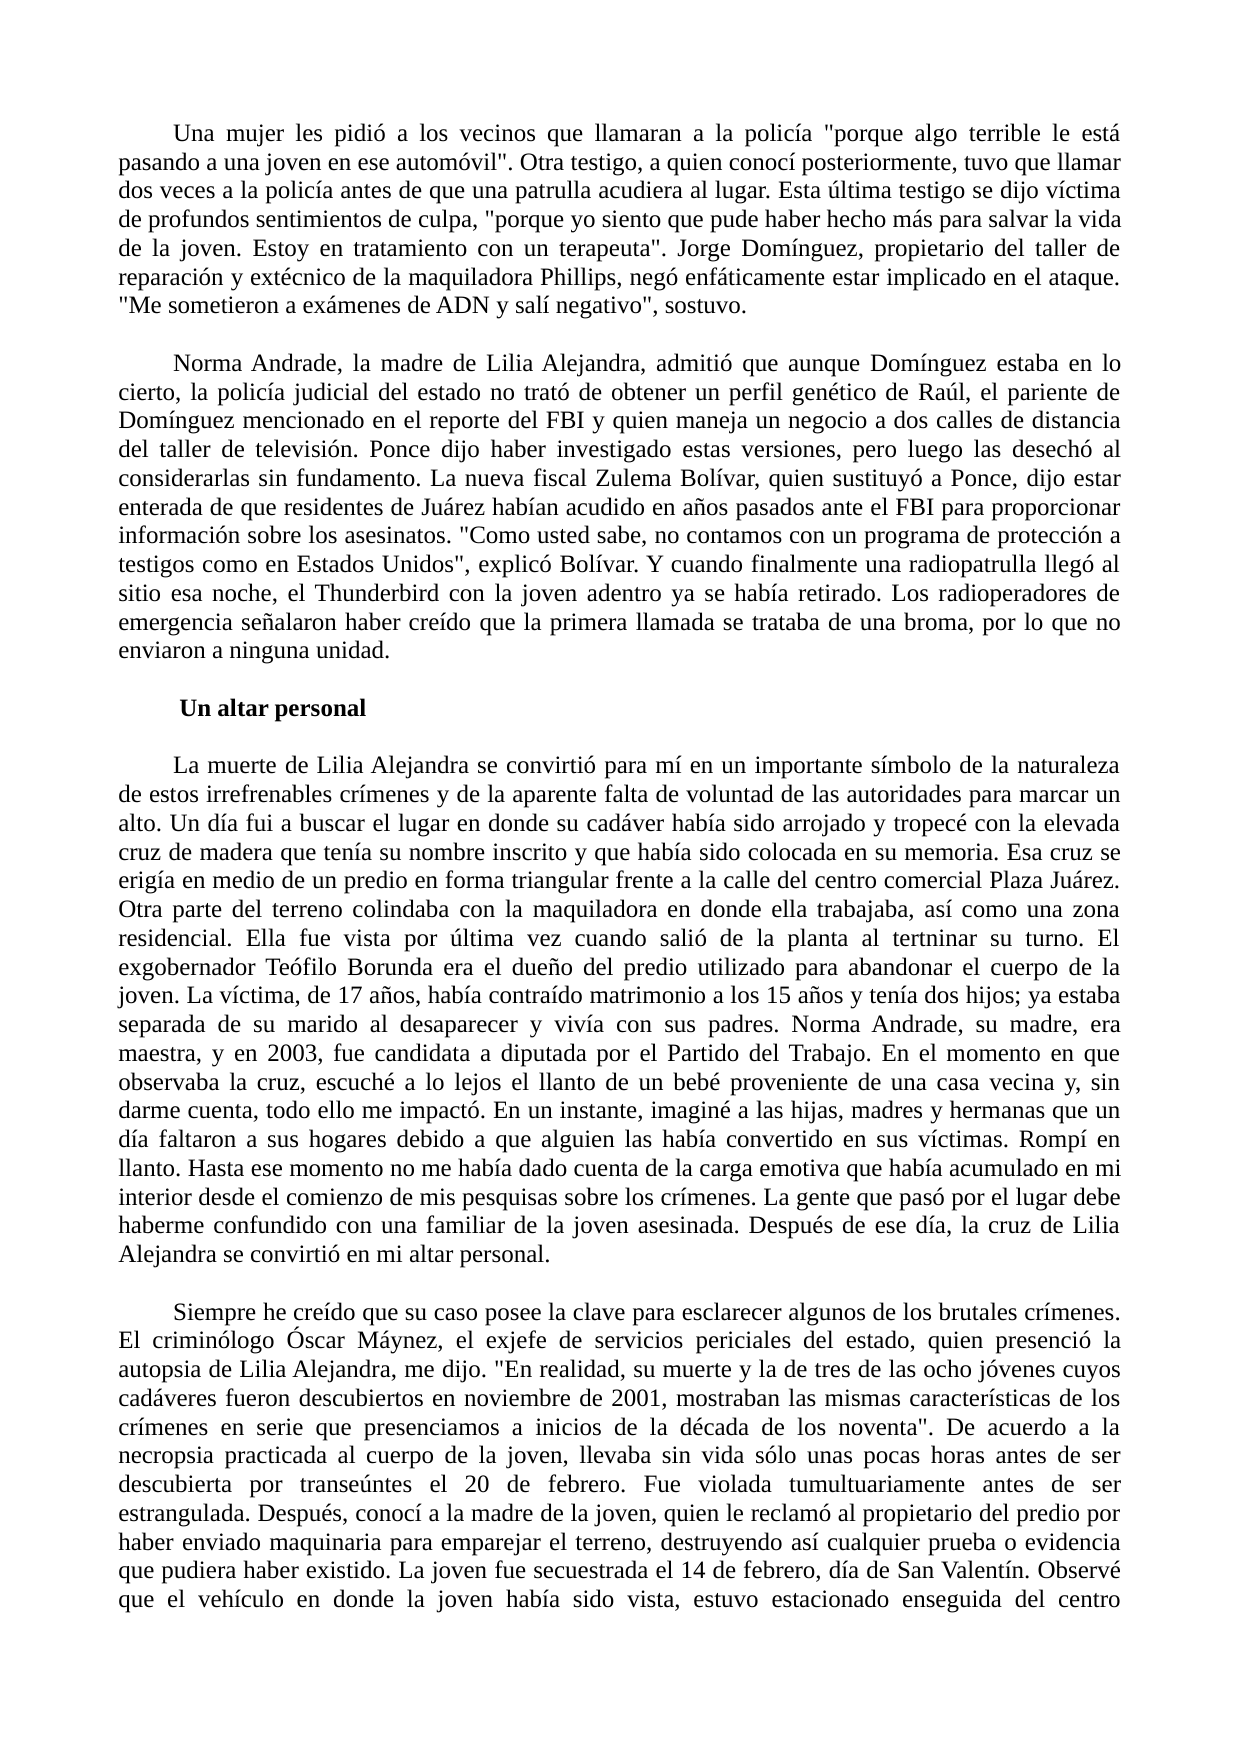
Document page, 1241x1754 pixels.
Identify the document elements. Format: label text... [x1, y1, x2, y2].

text Norma Andrade, la madre de Lilia Alejandra, admitió que aunque Domínguez estaba en lo cierto, la policía judicial del estado no trató de obtener un perfil genético de Raúl, el pariente de Domínguez mencionado en el reporte del FBI y quien maneja un negocio a dos calles de distancia del taller de televisión. Ponce dijo haber investigado estas versiones, pero luego las desechó al considerarlas sin fundamento. La nueva fiscal Zulema Bolívar, quien sustituyó a Ponce, dijo estar enterada de que residentes de Juárez habían acudido en años pasados ante el FBI para proporcionar información sobre los asesinatos. "Como usted sabe, no contamos con un programa de protección a testigos como en Estados Unidos", explicó Bolívar. Y cuando finalmente una radiopatrulla llegó al sitio esa noche, el Thunderbird con la joven adentro ya se había retirado. Los radioperadores de emergencia señalaron haber creído que la primera llamada se trataba de una broma, por lo que no enviaron a ninguna unidad. [118, 348, 1122, 664]
text Un altar personal [118, 693, 1122, 722]
text Siempre he creído que su caso posee la clave para esclarecer algunos de los brutales crímenes. El criminólogo Óscar Máynez, el exjefe de servicios periciales del estado, quien presenció la autopsia de Lilia Alejandra, me dijo. "En realidad, su muerte y la de tres de las ocho jóvenes cuyos cadáveres fueron descubiertos en noviembre de 2001, mostraban las mismas características de los crímenes en serie que presenciamos a inicios de la década de los noventa". De acuerdo a la necropsia practicada al cuerpo de la joven, llevaba sin vida sólo unas pocas horas antes de ser descubierta por transeúntes el 20 de febrero. Fue violada tumultuariamente antes de ser estrangulada. Después, conocí a la madre de la joven, quien le reclamó al propietario del predio por haber enviado maquinaria para emparejar el terreno, destruyendo así cualquier prueba o evidencia que pudiera haber existido. La joven fue secuestrada el 14 de febrero, día de San Valentín. Observé que el vehículo en donde la joven había sido vista, estuvo estacionado enseguida del centro [118, 1297, 1122, 1613]
text La muerte de Lilia Alejandra se convirtió para mí en un importante símbolo de la naturaleza de estos irrefrenables crímenes y de la aparente falta de voluntad de las autoridades para marcar un alto. Un día fui a buscar el lugar en donde su cadáver había sido arrojado y tropecé con la elevada cruz de madera que tenía su nombre inscrito y que había sido colocada en su memoria. Esa cruz se erigía en medio de un predio en forma triangular frente a la calle del centro comercial Plaza Juárez. Otra parte del terreno colindaba con la maquiladora en donde ella trabajaba, así como una zona residencial. Ella fue vista por última vez cuando salió de la planta al tertninar su turno. El exgobernador Teófilo Borunda era el dueño del predio utilizado para abandonar el cuerpo de la joven. La víctima, de 17 años, había contraído matrimonio a los 15 años y tenía dos hijos; ya estaba separada de su marido al desaparecer y vivía con sus padres. Norma Andrade, su madre, era maestra, y en 2003, fue candidata a diputada por el Partido del Trabajo. En el momento en que observaba la cruz, escuché a lo lejos el llanto de un bebé proveniente de una casa vecina y, sin darme cuenta, todo ello me impactó. En un instante, imaginé a las hijas, madres y hermanas que un día faltaron a sus hogares debido a que alguien las había convertido en sus víctimas. Rompí en llanto. Hasta ese momento no me había dado cuenta de la carga emotiva que había acumulado en mi interior desde el comienzo de mis pesquisas sobre los crímenes. La gente que pasó por el lugar debe haberme confundido con una familiar de la joven asesinada. Después de ese día, la cruz de Lilia Alejandra se convirtió en mi altar personal. [118, 751, 1122, 1268]
text Una mujer les pidió a los vecinos que llamaran a la policía "porque algo terrible le está pasando a una joven en ese automóvil". Otra testigo, a quien conocí posteriormente, tuvo que llamar dos veces a la policía antes de que una patrulla acudiera al lugar. Esta última testigo se dijo víctima de profundos sentimientos de culpa, "porque yo siento que pude haber hecho más para salvar la vida de la joven. Estoy en tratamiento con un terapeuta". Jorge Domínguez, propietario del taller de reparación y extécnico de la maquiladora Phillips, negó enfáticamente estar implicado en el ataque. "Me sometieron a exámenes de ADN y salí negativo", sostuvo. [118, 118, 1122, 319]
